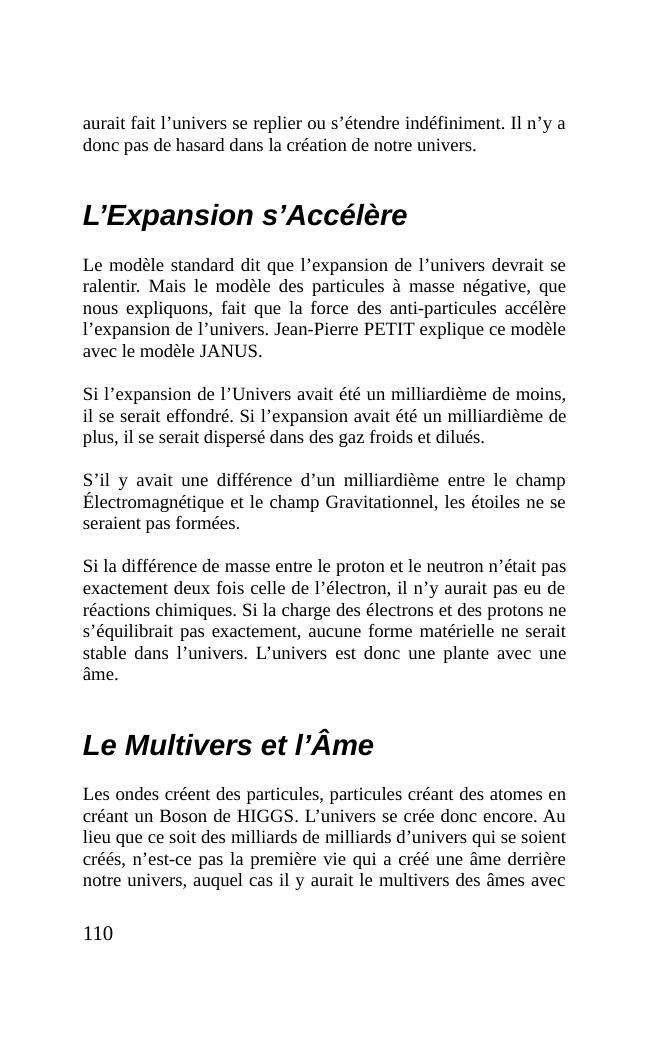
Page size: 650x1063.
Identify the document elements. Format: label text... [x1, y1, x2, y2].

text Si l’expansion de l’Univers avait été un milliardième de moins, il se serait effondré. Si l’expansion avait été un milliardième de plus, il se serait dispersé dans des gaz froids et dilués. [83, 383, 567, 448]
text S’il y avait une différence d’un milliardième entre le champ Électromagnétique et le champ Gravitationnel, les étoiles ne se seraient pas formées. [83, 469, 567, 534]
text Les ondes créent des particules, particules créant des atomes en créant un Boson de HIGGS. L’univers se crée donc encore. Au lieu que ce soit des milliards de milliards d’univers qui se soient créés, n’est-ce pas la première vie qui a créé une âme derrière notre univers, auquel cas il y aurait le multivers des âmes avec [83, 783, 567, 891]
text Si la différence de masse entre le proton et le neutron n’était pas exactement deux fois celle de l’électron, il n’y aurait pas eu de réactions chimiques. Si la charge des électrons et des protons ne s’équilibrait pas exactement, aucune forme matérielle ne serait stable dans l’univers. L’univers est donc une plante avec une âme. [83, 555, 567, 685]
subtitle L’Expansion s’Accélère [83, 198, 567, 232]
text aurait fait l’univers se replier ou s’étendre indéfiniment. Il n’y a donc pas de hasard dans la création de notre univers. [83, 112, 567, 155]
text Le modèle standard dit que l’expansion de l’univers devrait se ralentir. Mais le modèle des particules à masse négative, que nous expliquons, fait que la force des anti-particules accélère l’expansion de l’univers. Jean-Pierre PETIT explique ce modèle avec le modèle JANUS. [83, 253, 567, 361]
subtitle Le Multivers et l’Âme [83, 728, 567, 761]
